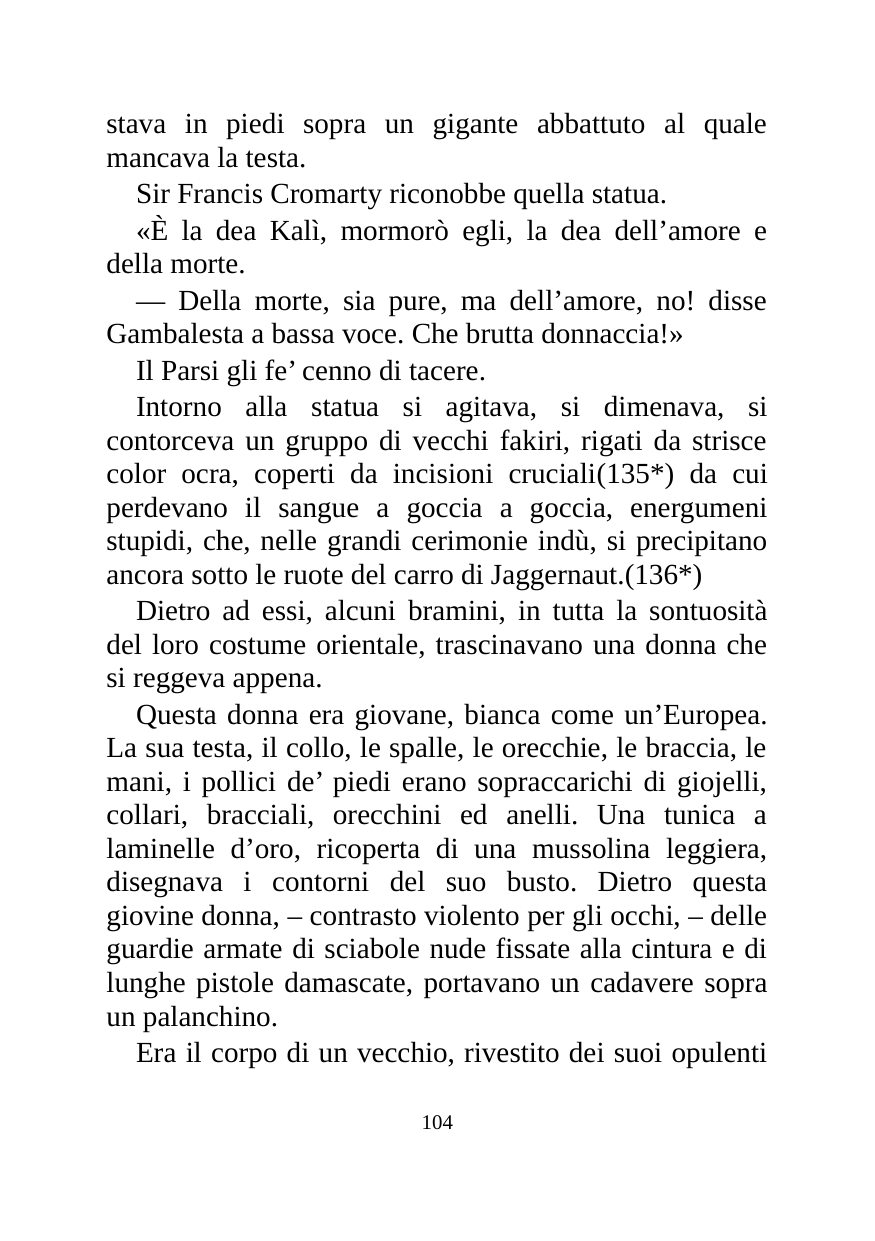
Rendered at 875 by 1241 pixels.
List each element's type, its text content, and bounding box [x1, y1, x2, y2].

text Il Parsi gli fe’ cenno di tacere. [106, 353, 768, 386]
text Sir Francis Cromarty riconobbe quella statua. [106, 176, 768, 210]
text Intorno alla statua si agitava, si dimenava, si contorceva un gruppo di vecchi fakiri, rigati da strisce color ocra, coperti da incisioni cruciali(135*) da cui perdevano il sangue a goccia a goccia, energumeni stupidi, che, nelle grandi cerimonie indù, si precipitano ancora sotto le ruote del carro di Jaggernaut.(136*) [106, 389, 768, 590]
text Era il corpo di un vecchio, rivestito dei suoi opulenti [106, 1035, 768, 1069]
text — Della morte, sia pure, ma dell’amore, no! disse Gambalesta a bassa voce. Che brutta donnaccia!» [106, 283, 768, 350]
text Questa donna era giovane, bianca come un’Europea. La sua testa, il collo, le spalle, le orecchie, le braccia, le mani, i pollici de’ piedi erano sopraccarichi di giojelli, collari, bracciali, orecchini ed anelli. Una tunica a laminelle d’oro, ricoperta di una mussolina leggiera, disegnava i contorni del suo busto. Dietro questa giovine donna, – contrasto violento per gli occhi, – delle guardie armate di sciabole nude fissate alla cintura e di lunghe pistole damascate, portavano un cadavere sopra un palanchino. [106, 697, 768, 1032]
text «È la dea Kalì, mormorò egli, la dea dell’amore e della morte. [106, 213, 768, 280]
text stava in piedi sopra un gigante abbattuto al quale mancava la testa. [106, 106, 768, 173]
text Dietro ad essi, alcuni bramini, in tutta la sontuosità del loro costume orientale, trascinavano una donna che si reggeva appena. [106, 593, 768, 694]
